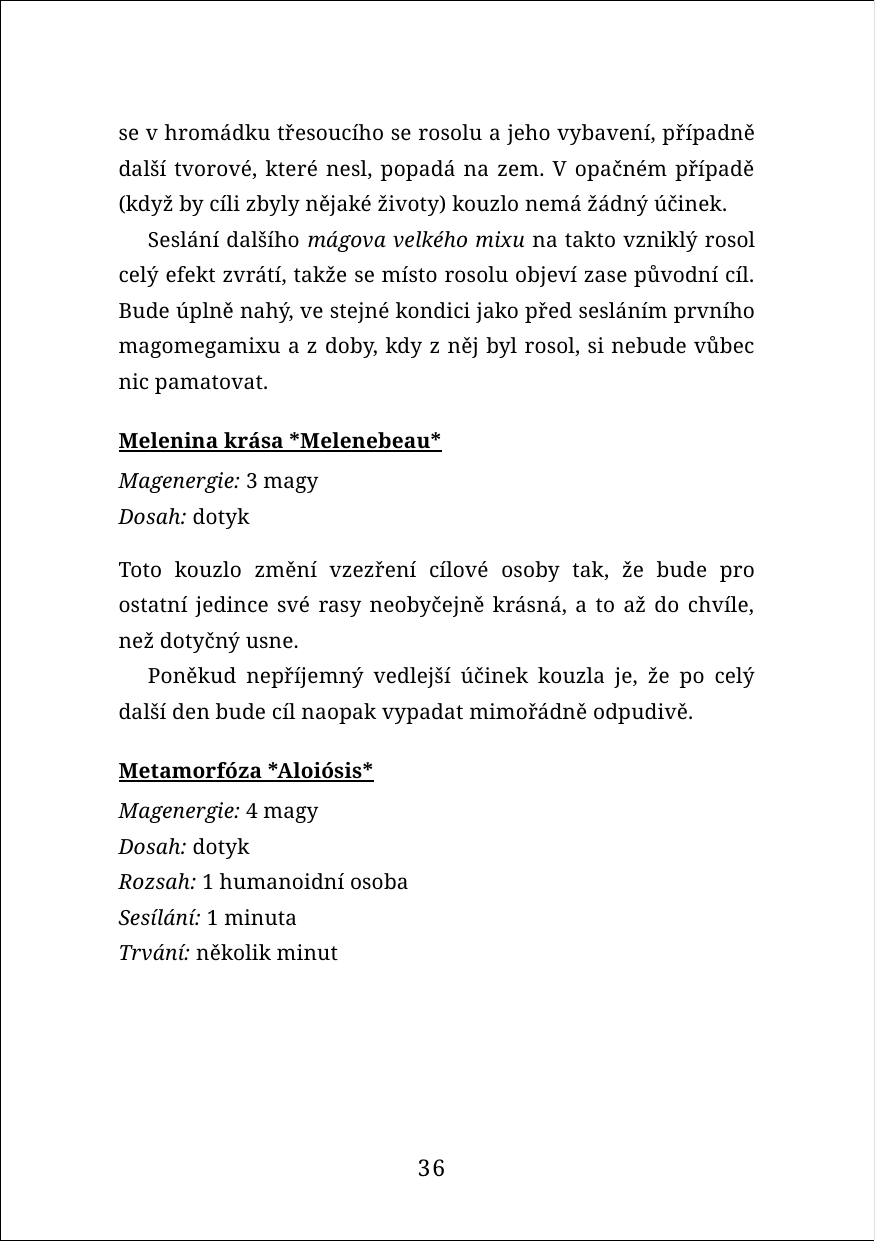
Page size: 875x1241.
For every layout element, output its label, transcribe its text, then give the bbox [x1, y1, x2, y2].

text se v hromádku třesoucího se rosolu a jeho vybavení, případně další tvorové, které nesl, popadá na zem. V opačném případě (když by cíli zbyly nějaké životy) kouzlo nemá žádný účinek. Seslání dalšího mágova velkého mixu na takto vzniklý rosol celý efekt zvrátí, takže se místo rosolu objeví zase původní cíl. Bude úplně nahý, ve stejné kondici jako před sesláním prvního magomegamixu a z doby, kdy z něj byl rosol, si nebude vůbec nic pamatovat. [118, 118, 756, 395]
text Magenergie: 4 magy Dosah: dotyk Rozsah: 1 humanoidní osoba Sesílání: 1 minuta Trvání: několik minut [118, 796, 756, 967]
text Magenergie: 3 magy Dosah: dotyk [118, 466, 756, 530]
subtitle Melenina krása *Melenebeau* [118, 426, 756, 454]
text Toto kouzlo změní vzezření cílové osoby tak, že bude pro ostatní jedince své rasy neobyčejně krásná, a to až do chvíle, než dotyčný usne. Poněkud nepříjemný vedlejší účinek kouzla je, že po celý další den bude cíl naopak vypadat mimořádně odpudivě. [118, 555, 756, 726]
subtitle Metamorfóza *Aloiósis* [118, 756, 756, 785]
